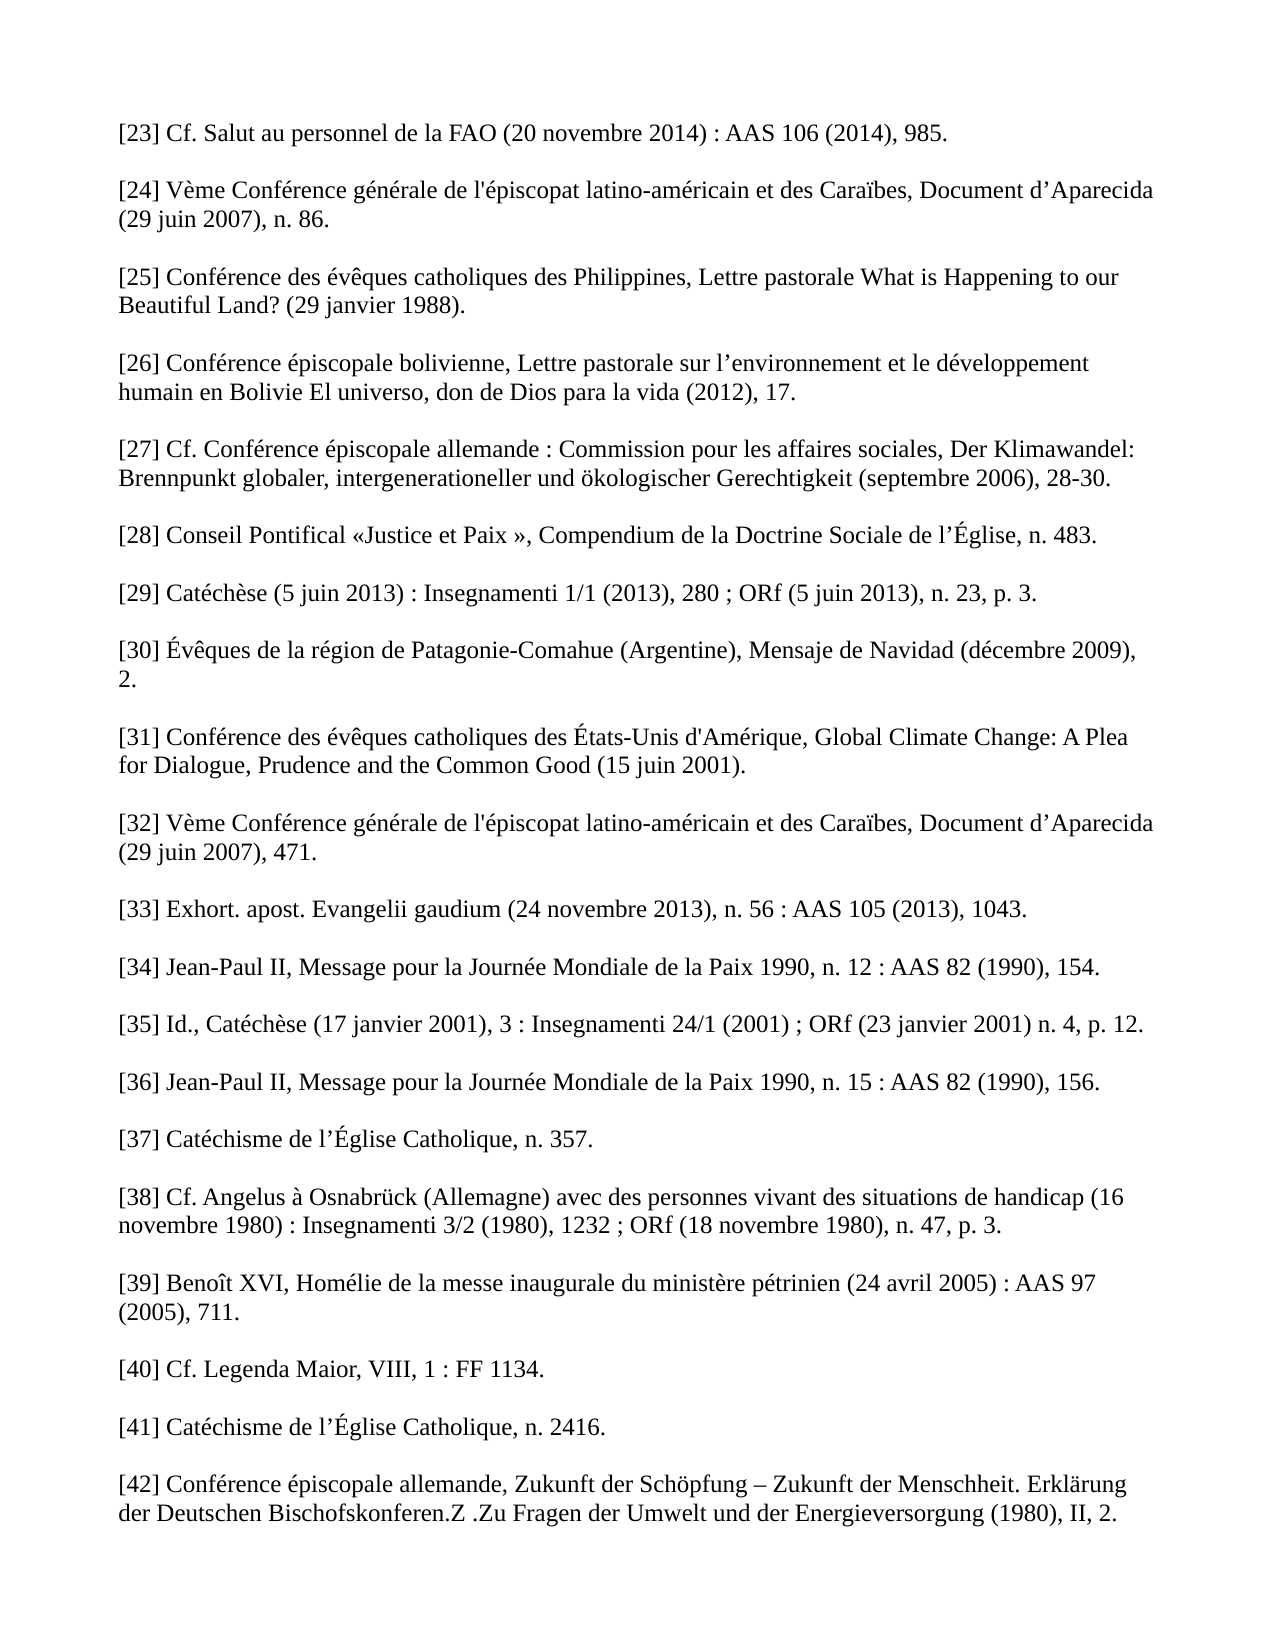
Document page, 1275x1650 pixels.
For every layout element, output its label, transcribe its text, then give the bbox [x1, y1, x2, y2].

text [36] Jean-Paul II, Message pour la Journée Mondiale de la Paix 1990, n. 15 : AAS 82 (1990), 156. [118, 1067, 1157, 1096]
text [42] Conférence épiscopale allemande, Zukunft der Schöpfung – Zukunft der Menschheit. Erklärung der Deutschen Bischofskonferen.Z .Zu Fragen der Umwelt und der Energieversorgung (1980), II, 2. [118, 1469, 1157, 1527]
text [29] Catéchèse (5 juin 2013) : Insegnamenti 1/1 (2013), 280 ; ORf (5 juin 2013), n. 23, p. 3. [118, 578, 1157, 607]
text [30] Évêques de la région de Patagonie-Comahue (Argentine), Mensaje de Navidad (décembre 2009), 2. [118, 636, 1157, 693]
text [26] Conférence épiscopale bolivienne, Lettre pastorale sur l’environnement et le développement humain en Bolivie El universo, don de Dios para la vida (2012), 17. [118, 348, 1157, 406]
text [35] Id., Catéchèse (17 janvier 2001), 3 : Insegnamenti 24/1 (2001) ; ORf (23 janvier 2001) n. 4, p. 12. [118, 1009, 1157, 1038]
text [27] Cf. Conférence épiscopale allemande : Commission pour les affaires sociales, Der Klimawandel: Brennpunkt globaler, intergenerationeller und ökologischer Gerechtigkeit (septembre 2006), 28-30. [118, 434, 1157, 492]
text [24] Vème Conférence générale de l'épiscopat latino-américain et des Caraïbes, Document d’Aparecida (29 juin 2007), n. 86. [118, 176, 1157, 233]
text [28] Conseil Pontifical «Justice et Paix », Compendium de la Doctrine Sociale de l’Église, n. 483. [118, 521, 1157, 549]
text [25] Conférence des évêques catholiques des Philippines, Lettre pastorale What is Happening to our Beautiful Land? (29 janvier 1988). [118, 262, 1157, 319]
text [39] Benoît XVI, Homélie de la messe inaugurale du ministère pétrinien (24 avril 2005) : AAS 97 (2005), 711. [118, 1268, 1157, 1326]
text [40] Cf. Legenda Maior, VIII, 1 : FF 1134. [118, 1354, 1157, 1383]
text [41] Catéchisme de l’Église Catholique, n. 2416. [118, 1412, 1157, 1441]
text [34] Jean-Paul II, Message pour la Journée Mondiale de la Paix 1990, n. 12 : AAS 82 (1990), 154. [118, 952, 1157, 981]
text [23] Cf. Salut au personnel de la FAO (20 novembre 2014) : AAS 106 (2014), 985. [118, 118, 1157, 147]
text [32] Vème Conférence générale de l'épiscopat latino-américain et des Caraïbes, Document d’Aparecida (29 juin 2007), 471. [118, 808, 1157, 866]
text [38] Cf. Angelus à Osnabrück (Allemagne) avec des personnes vivant des situations de handicap (16 novembre 1980) : Insegnamenti 3/2 (1980), 1232 ; ORf (18 novembre 1980), n. 47, p. 3. [118, 1182, 1157, 1239]
text [31] Conférence des évêques catholiques des États-Unis d'Amérique, Global Climate Change: A Plea for Dialogue, Prudence and the Common Good (15 juin 2001). [118, 722, 1157, 779]
text [33] Exhort. apost. Evangelii gaudium (24 novembre 2013), n. 56 : AAS 105 (2013), 1043. [118, 894, 1157, 923]
text [37] Catéchisme de l’Église Catholique, n. 357. [118, 1124, 1157, 1153]
